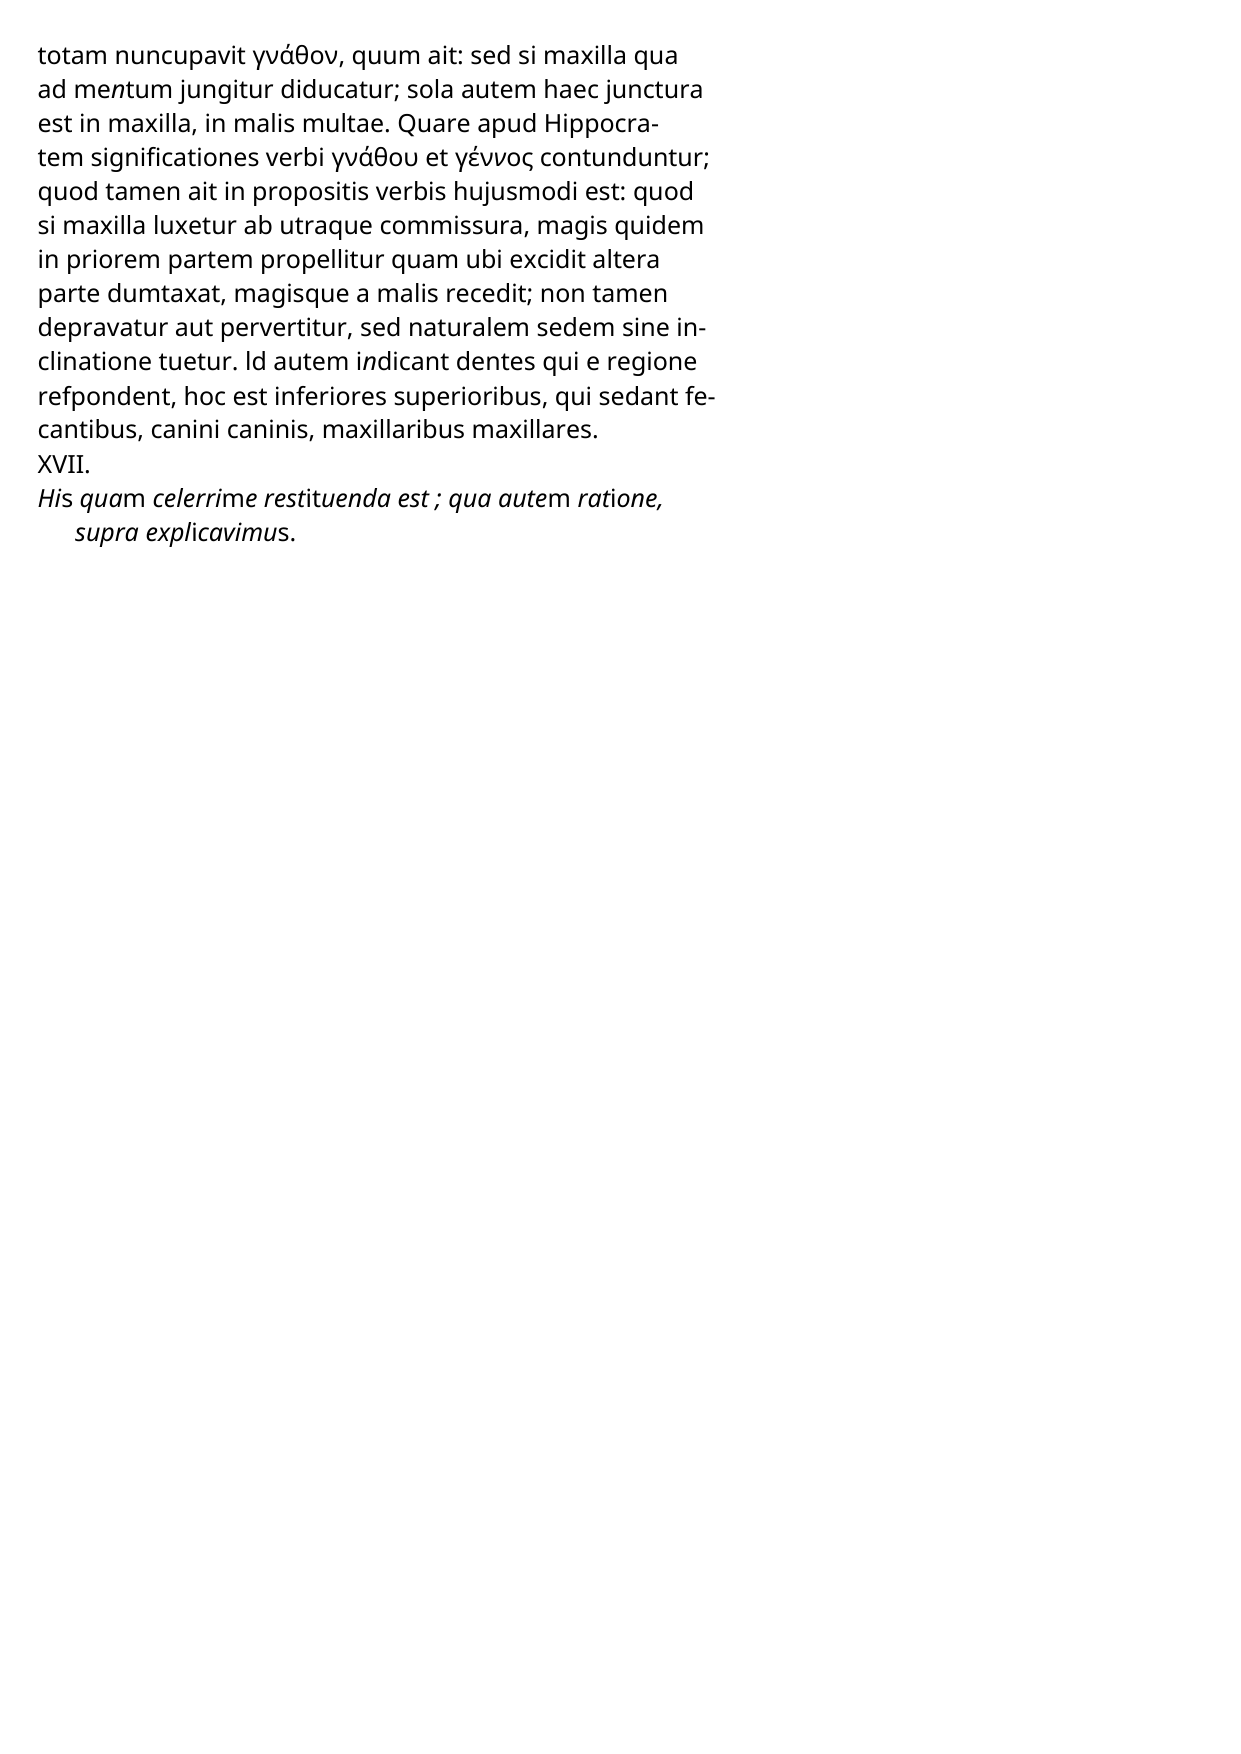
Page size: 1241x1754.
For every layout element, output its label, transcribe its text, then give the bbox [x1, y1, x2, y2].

text XVII. [37, 446, 1203, 480]
text totam nuncupavit γνάθον, quum ait: sed si maxilla qua ad mentum jungitur diducatur; sola autem haec junctura est in maxilla, in malis multae. Quare apud Hippocra- tem significationes verbi γνάθου et γέννος contunduntur; quod tamen ait in propositis verbis hujusmodi est: quod si maxilla luxetur ab utraque commissura, magis quidem in priorem partem propellitur quam ubi excidit altera parte dumtaxat, magisque a malis recedit; non tamen depravatur aut pervertitur, sed naturalem sedem sine in- clinatione tuetur. ld autem indicant dentes qui e regione refpondent, hoc est inferiores superioribus, qui sedant fe- cantibus, canini caninis, maxillaribus maxillares. [37, 37, 1203, 446]
text His quam celerrime restituenda est ; qua autem ratione, supra explicavimus. [37, 480, 1203, 548]
